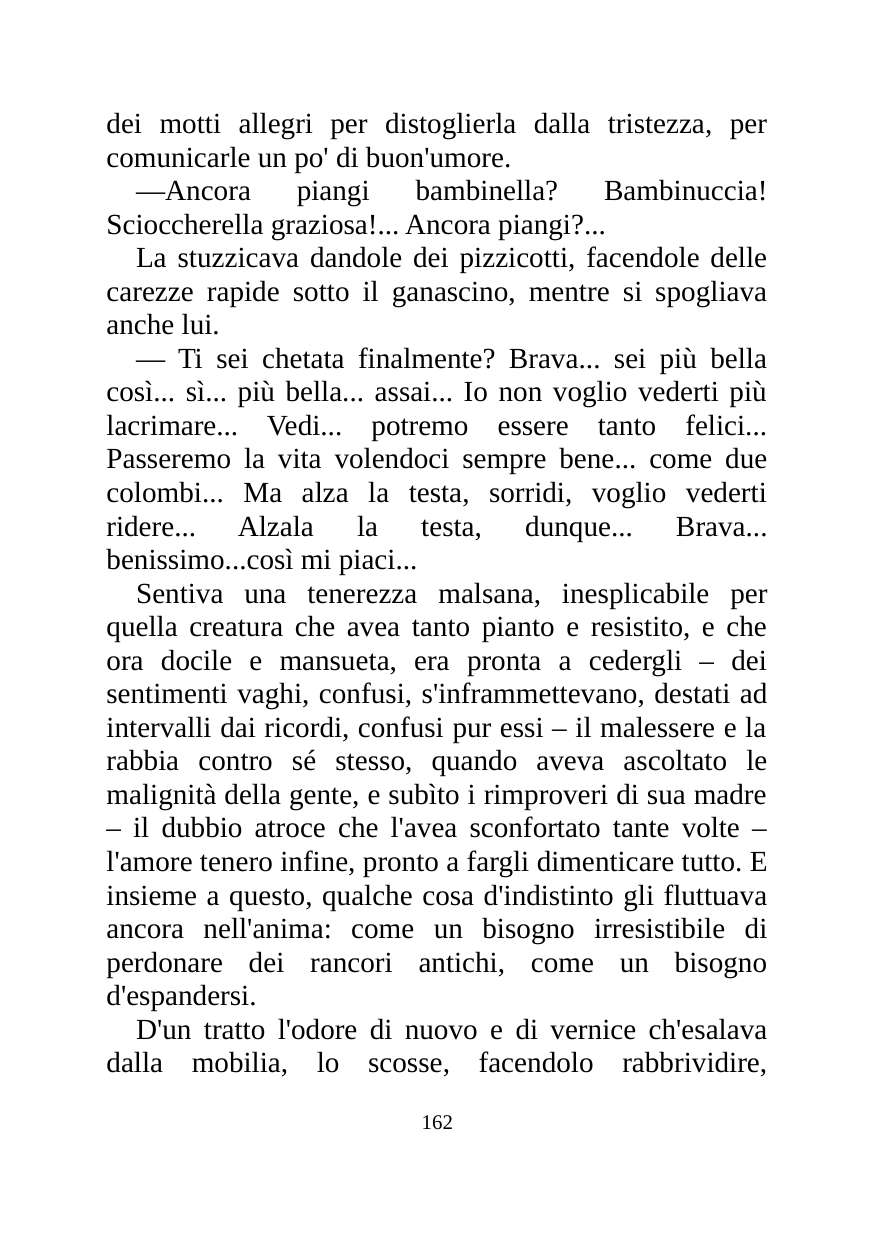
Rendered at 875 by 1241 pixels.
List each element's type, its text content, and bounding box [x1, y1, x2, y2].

text dei motti allegri per distoglierla dalla tristezza, per comunicarle un po' di buon'umore. [106, 106, 768, 173]
text —Ancora piangi bambinella? Bambinuccia! Scioccherella graziosa!... Ancora piangi?... [106, 173, 768, 240]
text La stuzzicava dandole dei pizzicotti, facendole delle carezze rapide sotto il ganascino, mentre si spogliava anche lui. [106, 240, 768, 341]
text D'un tratto l'odore di nuovo e di vernice ch'esalava dalla mobilia, lo scosse, facendolo rabbrividire, [106, 1012, 768, 1079]
text Sentiva una tenerezza malsana, inesplicabile per quella creatura che avea tanto pianto e resistito, e che ora docile e mansueta, era pronta a cedergli – dei sentimenti vaghi, confusi, s'inframmettevano, destati ad intervalli dai ricordi, confusi pur essi – il malessere e la rabbia contro sé stesso, quando aveva ascoltato le malignità della gente, e subìto i rimproveri di sua madre – il dubbio atroce che l'avea sconfortato tante volte – l'amore tenero infine, pronto a fargli dimenticare tutto. E insieme a questo, qualche cosa d'indistinto gli fluttuava ancora nell'anima: come un bisogno irresistibile di perdonare dei rancori antichi, come un bisogno d'espandersi. [106, 576, 768, 1012]
text — Ti sei chetata finalmente? Brava... sei più bella così... sì... più bella... assai... Io non voglio vederti più lacrimare... Vedi... potremo essere tanto felici... Passeremo la vita volendoci sempre bene... come due colombi... Ma alza la testa, sorridi, voglio vederti ridere... Alzala la testa, dunque... Brava... benissimo...così mi piaci... [106, 341, 768, 576]
